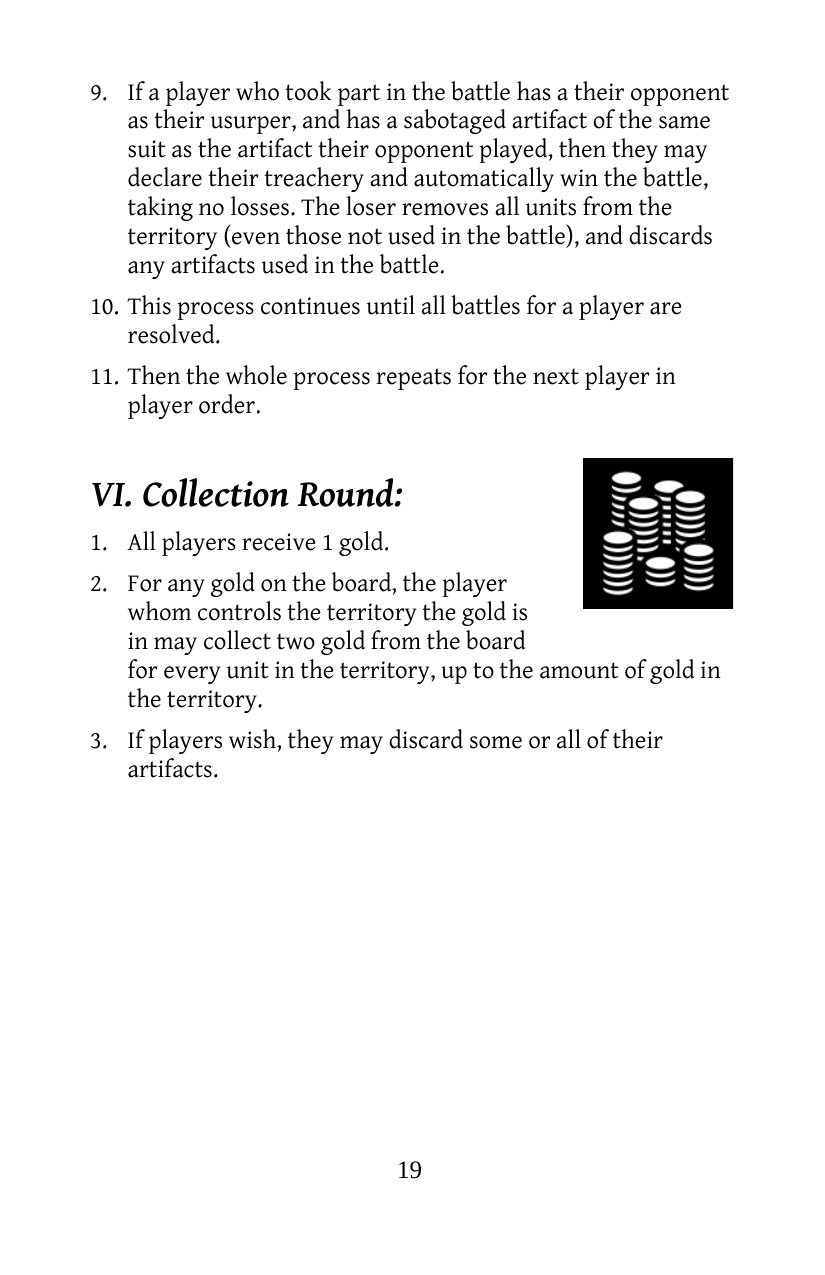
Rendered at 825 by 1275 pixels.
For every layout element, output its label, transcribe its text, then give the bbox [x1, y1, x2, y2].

list This process continues until all battles for a player are resolved. [90, 293, 735, 351]
picture [583, 458, 734, 609]
list If players wish, they may discard some or all of their artifacts. [90, 727, 735, 784]
subtitle VI. Collection Round: [90, 473, 583, 517]
list Then the whole process repeats for the next player in player order. [90, 363, 735, 421]
list If a player who took part in the battle has a their opponent as their usurper, and has a sabotaged artifact of the same suit as the artifact their opponent played, then they may declare their treachery and automatically win the battle, taking no losses. The loser removes all units from the territory (even those not used in the battle), and discards any artifacts used in the battle. [90, 78, 735, 281]
list All players receive 1 gold. [90, 529, 583, 558]
list For any gold on the board, the player whom controls the territory the gold is in may collect two gold from the board for every unit in the territory, up to the amount of gold in the territory. [90, 570, 735, 714]
